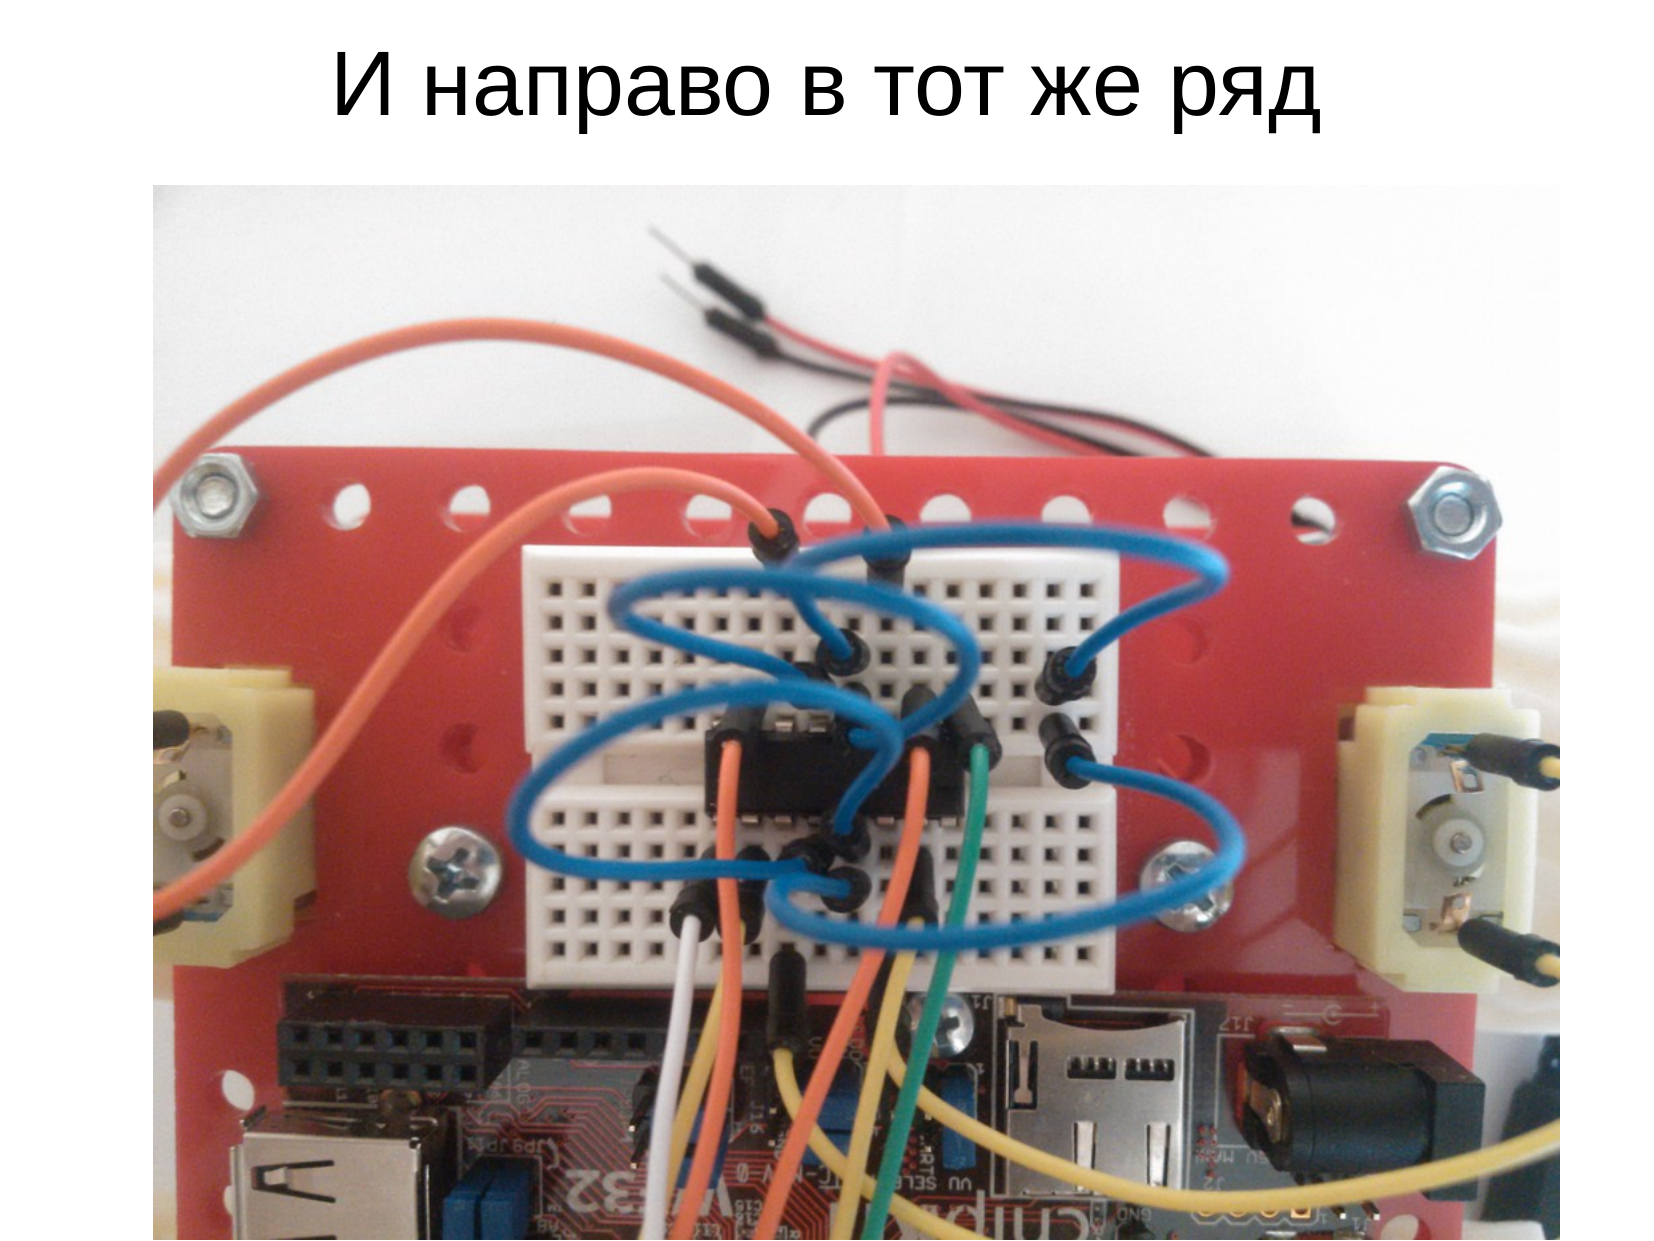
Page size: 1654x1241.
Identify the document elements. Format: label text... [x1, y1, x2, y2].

picture [153, 185, 1560, 1241]
title И направо в тот же ряд [82, 25, 1571, 142]
